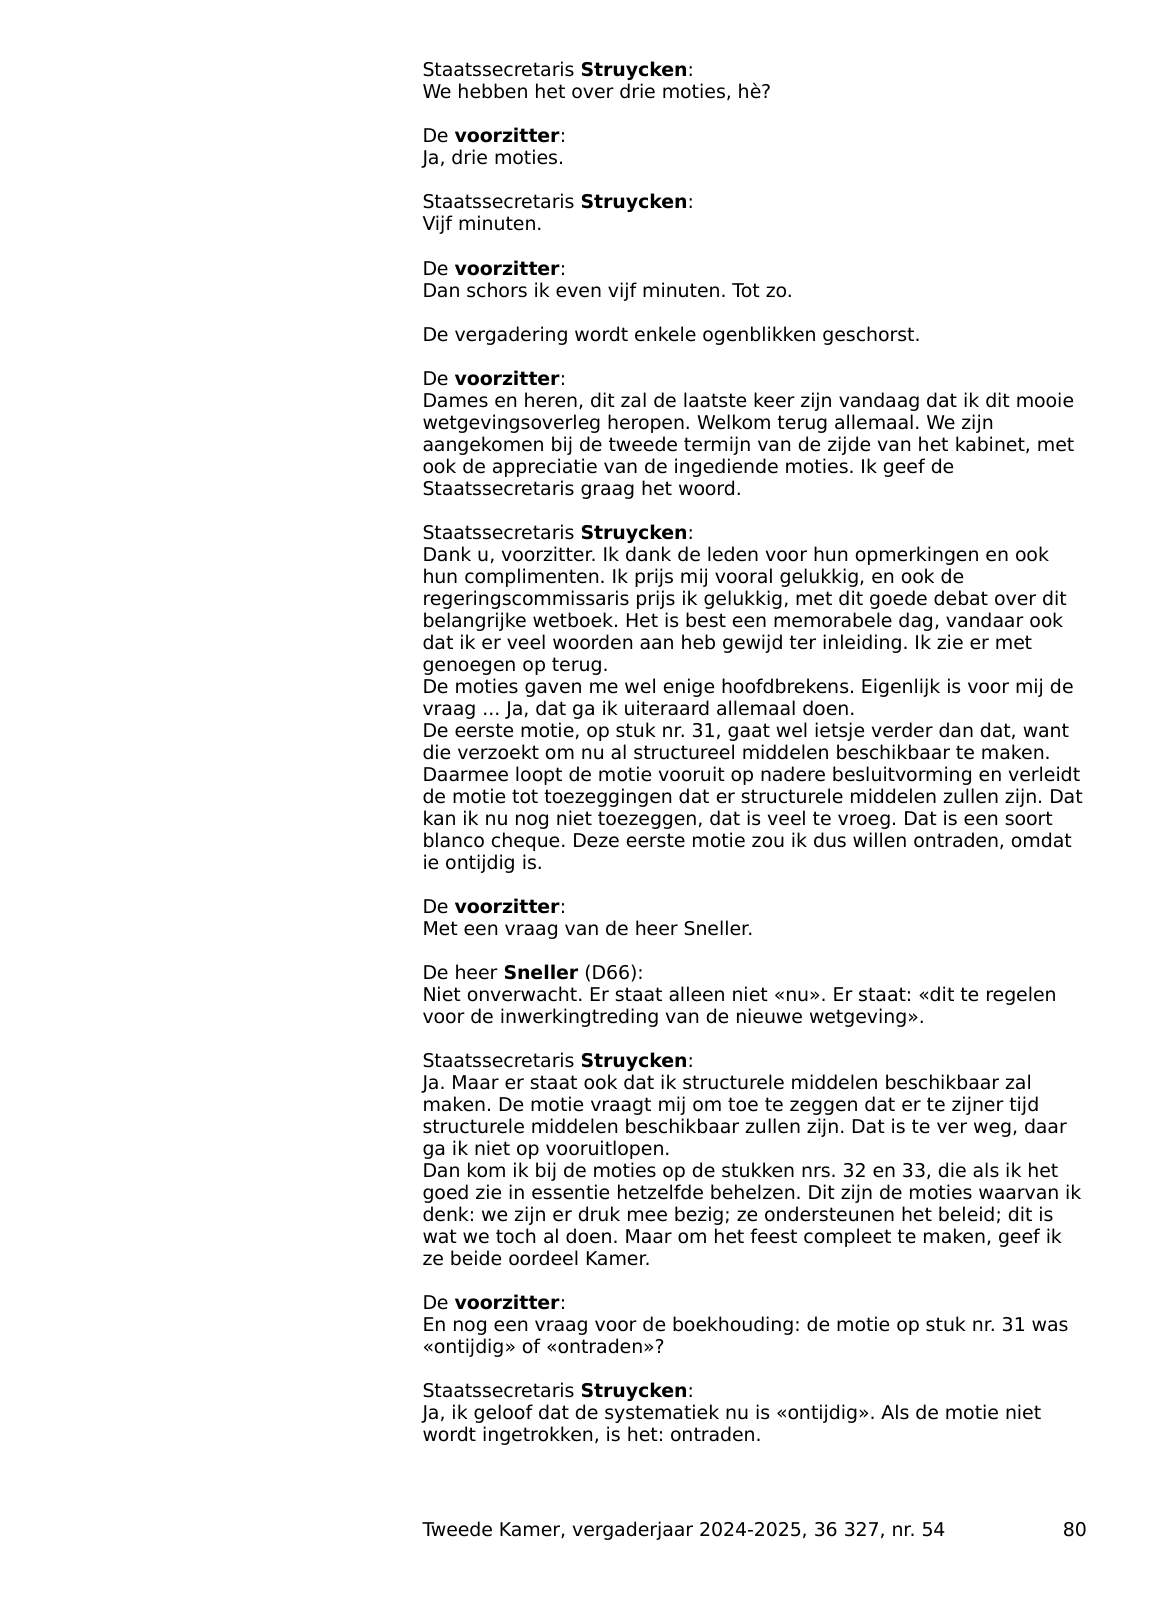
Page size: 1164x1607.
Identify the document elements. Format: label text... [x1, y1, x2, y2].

text We hebben het over drie moties, hè? [422, 81, 1087, 103]
text Dank u, voorzitter. Ik dank de leden voor hun opmerkingen en ook hun complimenten. Ik prijs mij vooral gelukkig, en ook de regeringscommissaris prijs ik gelukkig, met dit goede debat over dit belangrijke wetboek. Het is best een memorabele dag, vandaar ook dat ik er veel woorden aan heb gewijd ter inleiding. Ik zie er met genoegen op terug. [422, 544, 1087, 676]
text Dan schors ik even vijf minuten. Tot zo. [422, 279, 1087, 301]
text De moties gaven me wel enige hoofdbrekens. Eigenlijk is voor mij de vraag ... Ja, dat ga ik uiteraard allemaal doen. [422, 676, 1087, 720]
text Niet onverwacht. Er staat alleen niet «nu». Er staat: «dit te regelen voor de inwerkingtreding van de nieuwe wetgeving». [422, 984, 1087, 1028]
text Staatssecretaris Struycken: [422, 1380, 1087, 1402]
text De voorzitter: [422, 1292, 1087, 1314]
text Staatssecretaris Struycken: [422, 191, 1087, 213]
text Met een vraag van de heer Sneller. [422, 918, 1087, 940]
text Dames en heren, dit zal de laatste keer zijn vandaag dat ik dit mooie wetgevingsoverleg heropen. Welkom terug allemaal. We zijn aangekomen bij de tweede termijn van de zijde van het kabinet, met ook de appreciatie van de ingediende moties. Ik geef de Staatssecretaris graag het woord. [422, 390, 1087, 500]
text En nog een vraag voor de boekhouding: de motie op stuk nr. 31 was «ontijdig» of «ontraden»? [422, 1314, 1087, 1358]
text Ja, ik geloof dat de systematiek nu is «ontijdig». Als de motie niet wordt ingetrokken, is het: ontraden. [422, 1402, 1087, 1446]
text De heer Sneller (D66): [422, 962, 1087, 984]
text Ja. Maar er staat ook dat ik structurele middelen beschikbaar zal maken. De motie vraagt mij om toe te zeggen dat er te zijner tijd structurele middelen beschikbaar zullen zijn. Dat is te ver weg, daar ga ik niet op vooruitlopen. [422, 1072, 1087, 1160]
text De eerste motie, op stuk nr. 31, gaat wel ietsje verder dan dat, want die verzoekt om nu al structureel middelen beschikbaar te maken. Daarmee loopt de motie vooruit op nadere besluitvorming en verleidt de motie tot toezeggingen dat er structurele middelen zullen zijn. Dat kan ik nu nog niet toezeggen, dat is veel te vroeg. Dat is een soort blanco cheque. Deze eerste motie zou ik dus willen ontraden, omdat ie ontijdig is. [422, 720, 1087, 873]
text Ja, drie moties. [422, 147, 1087, 169]
text De vergadering wordt enkele ogenblikken geschorst. [422, 324, 1087, 346]
text Vijf minuten. [422, 213, 1087, 235]
text Staatssecretaris Struycken: [422, 522, 1087, 544]
text De voorzitter: [422, 125, 1087, 147]
text Dan kom ik bij de moties op de stukken nrs. 32 en 33, die als ik het goed zie in essentie hetzelfde behelzen. Dit zijn de moties waarvan ik denk: we zijn er druk mee bezig; ze ondersteunen het beleid; dit is wat we toch al doen. Maar om het feest compleet te maken, geef ik ze beide oordeel Kamer. [422, 1160, 1087, 1270]
text De voorzitter: [422, 368, 1087, 390]
text Staatssecretaris Struycken: [422, 1050, 1087, 1072]
text Staatssecretaris Struycken: [422, 59, 1087, 81]
text De voorzitter: [422, 896, 1087, 918]
text De voorzitter: [422, 257, 1087, 279]
